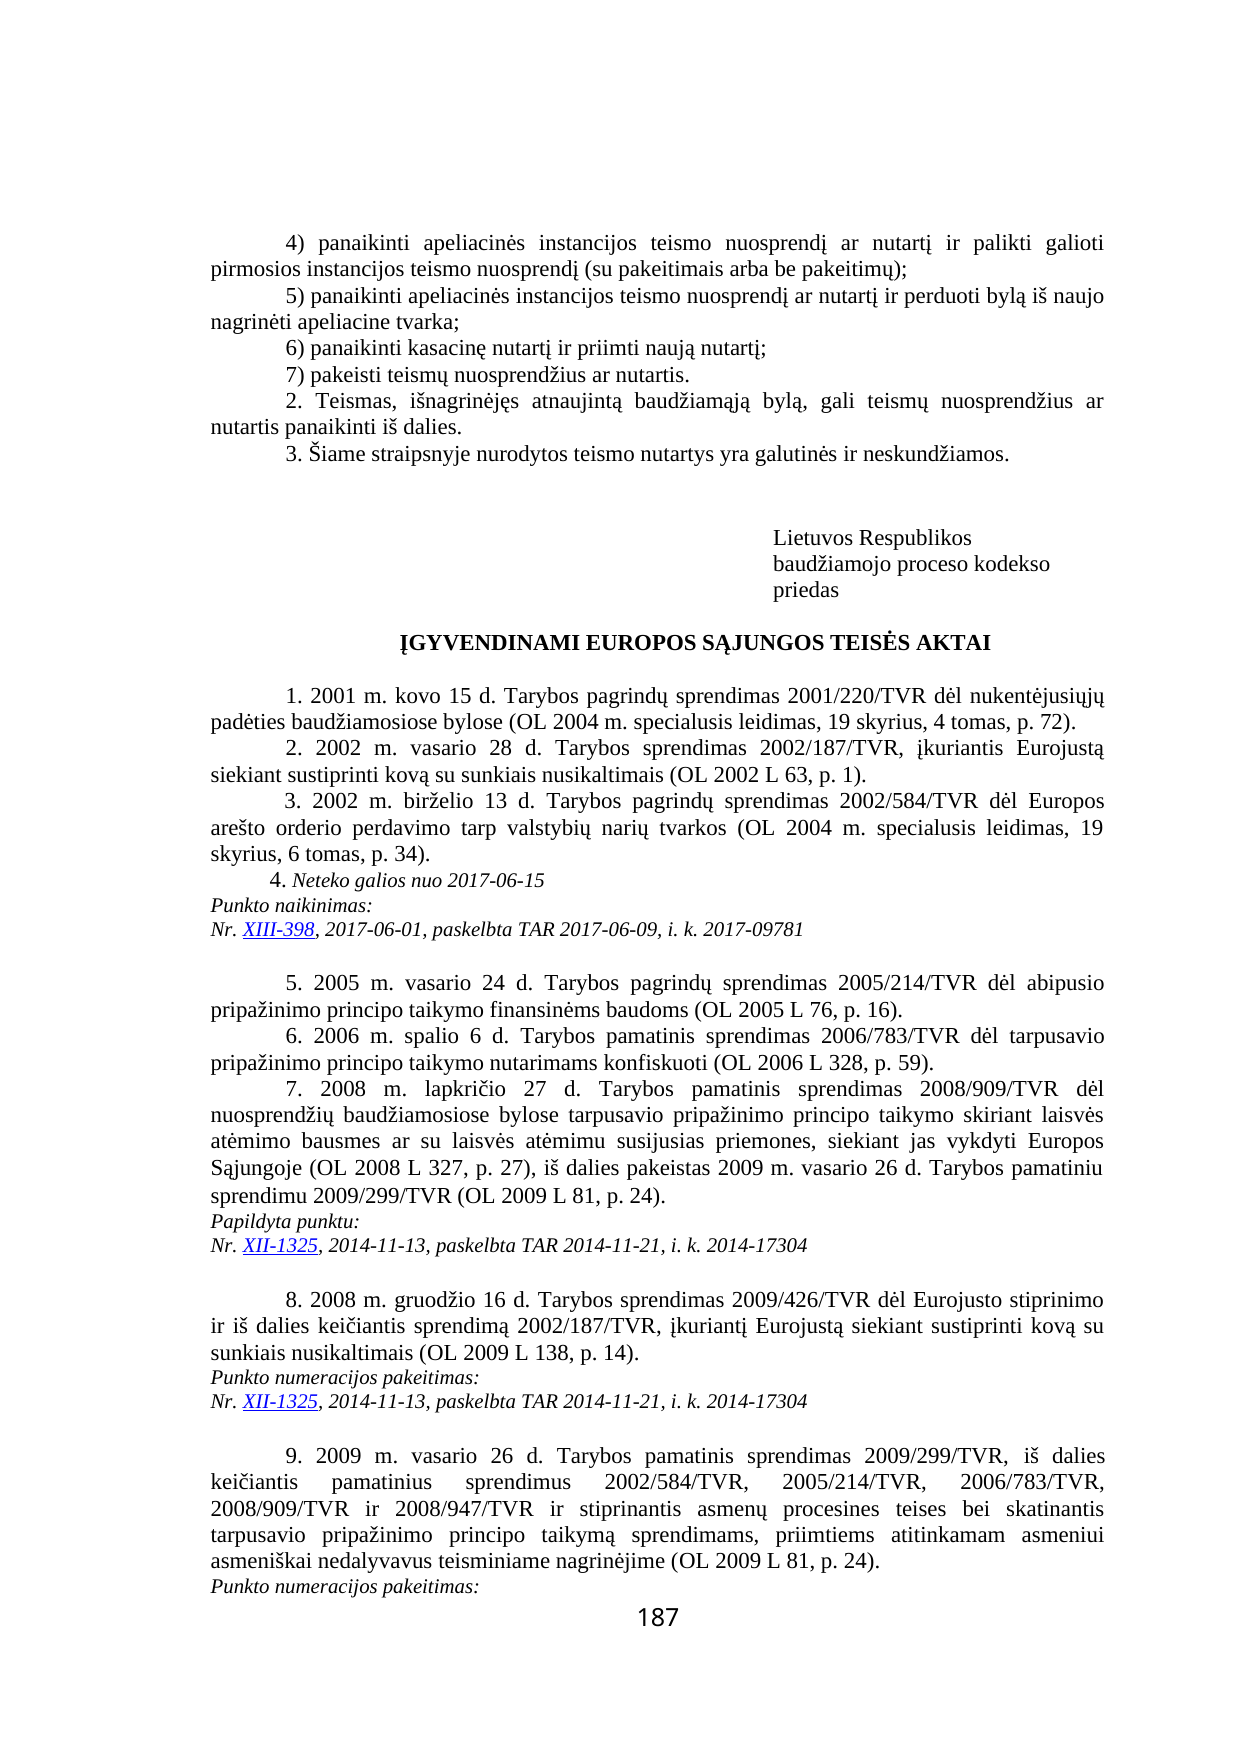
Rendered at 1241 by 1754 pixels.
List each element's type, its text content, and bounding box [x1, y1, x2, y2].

text 2. Teismas, išnagrinėjęs atnaujintą baudžiamąją bylą, gali teismų nuosprendžius ar nutartis panaikinti iš dalies. [210, 387, 1105, 440]
text Punkto naikinimas: [210, 893, 1105, 917]
text 6. 2006 m. spalio 6 d. Tarybos pamatinis sprendimas 2006/783/TVR dėl tarpusavio pripažinimo principo taikymo nutarimams konfiskuoti (OL 2006 L 328, p. 59). [210, 1022, 1105, 1075]
text Lietuvos Respublikos [773, 524, 1105, 550]
text 4) panaikinti apeliacinės instancijos teismo nuosprendį ar nutartį ir palikti galioti pirmosios instancijos teismo nuosprendį (su pakeitimais arba be pakeitimų); [210, 229, 1105, 282]
text Nr. XIII-398, 2017-06-01, paskelbta TAR 2017-06-09, i. k. 2017-09781 [210, 917, 1105, 941]
text 5. 2005 m. vasario 24 d. Tarybos pagrindų sprendimas 2005/214/TVR dėl abipusio pripažinimo principo taikymo finansinėms baudoms (OL 2005 L 76, p. 16). [210, 969, 1105, 1022]
text Punkto numeracijos pakeitimas: [210, 1365, 1105, 1389]
text 6) panaikinti kasacinę nutartį ir priimti naują nutartį; [210, 334, 1105, 361]
text 7) pakeisti teismų nuosprendžius ar nutartis. [210, 361, 1105, 387]
text Punkto numeracijos pakeitimas: [210, 1574, 1105, 1598]
text priedas [773, 576, 1105, 603]
text 5) panaikinti apeliacinės instancijos teismo nuosprendį ar nutartį ir perduoti bylą iš naujo nagrinėti apeliacine tvarka; [210, 282, 1105, 334]
text baudžiamojo proceso kodekso [773, 550, 1105, 576]
text Papildyta punktu: [210, 1209, 1105, 1233]
text ĮGYVENDINAMI EUROPOS SĄJUNGOS TEISĖS AKTAI [210, 629, 1105, 655]
text 4. Neteko galios nuo 2017-06-15 [210, 866, 1105, 893]
text Nr. XII-1325, 2014-11-13, paskelbta TAR 2014-11-21, i. k. 2014-17304 [210, 1389, 1105, 1413]
text 1. 2001 m. kovo 15 d. Tarybos pagrindų sprendimas 2001/220/TVR dėl nukentėjusiųjų padėties baudžiamosiose bylose (OL 2004 m. specialusis leidimas, 19 skyrius, 4 tomas, p. 72). [210, 682, 1105, 734]
text 3. Šiame straipsnyje nurodytos teismo nutartys yra galutinės ir neskundžiamos. [210, 440, 1105, 466]
text Nr. XII-1325, 2014-11-13, paskelbta TAR 2014-11-21, i. k. 2014-17304 [210, 1233, 1105, 1257]
text 3. 2002 m. birželio 13 d. Tarybos pagrindų sprendimas 2002/584/TVR dėl Europos arešto orderio perdavimo tarp valstybių narių tvarkos (OL 2004 m. specialusis leidimas, 19 skyrius, 6 tomas, p. 34). [210, 787, 1105, 866]
text 8. 2008 m. gruodžio 16 d. Tarybos sprendimas 2009/426/TVR dėl Eurojusto stiprinimo ir iš dalies keičiantis sprendimą 2002/187/TVR, įkuriantį Eurojustą siekiant sustiprinti kovą su sunkiais nusikaltimais (OL 2009 L 138, p. 14). [210, 1286, 1105, 1365]
text 9. 2009 m. vasario 26 d. Tarybos pamatinis sprendimas 2009/299/TVR, iš dalies keičiantis pamatinius sprendimus 2002/584/TVR, 2005/214/TVR, 2006/783/TVR, 2008/909/TVR ir 2008/947/TVR ir stiprinantis asmenų procesines teises bei skatinantis tarpusavio pripažinimo principo taikymą sprendimams, priimtiems atitinkamam asmeniui asmeniškai nedalyvavus teisminiame nagrinėjime (OL 2009 L 81, p. 24). [210, 1442, 1105, 1574]
text 2. 2002 m. vasario 28 d. Tarybos sprendimas 2002/187/TVR, įkuriantis Eurojustą siekiant sustiprinti kovą su sunkiais nusikaltimais (OL 2002 L 63, p. 1). [210, 734, 1105, 787]
text 7. 2008 m. lapkričio 27 d. Tarybos pamatinis sprendimas 2008/909/TVR dėl nuosprendžių baudžiamosiose bylose tarpusavio pripažinimo principo taikymo skiriant laisvės atėmimo bausmes ar su laisvės atėmimu susijusias priemones, siekiant jas vykdyti Europos Sąjungoje (OL 2008 L 327, p. 27), iš dalies pakeistas 2009 m. vasario 26 d. Tarybos pamatiniu sprendimu 2009/299/TVR (OL 2009 L 81, p. 24). [210, 1075, 1105, 1209]
